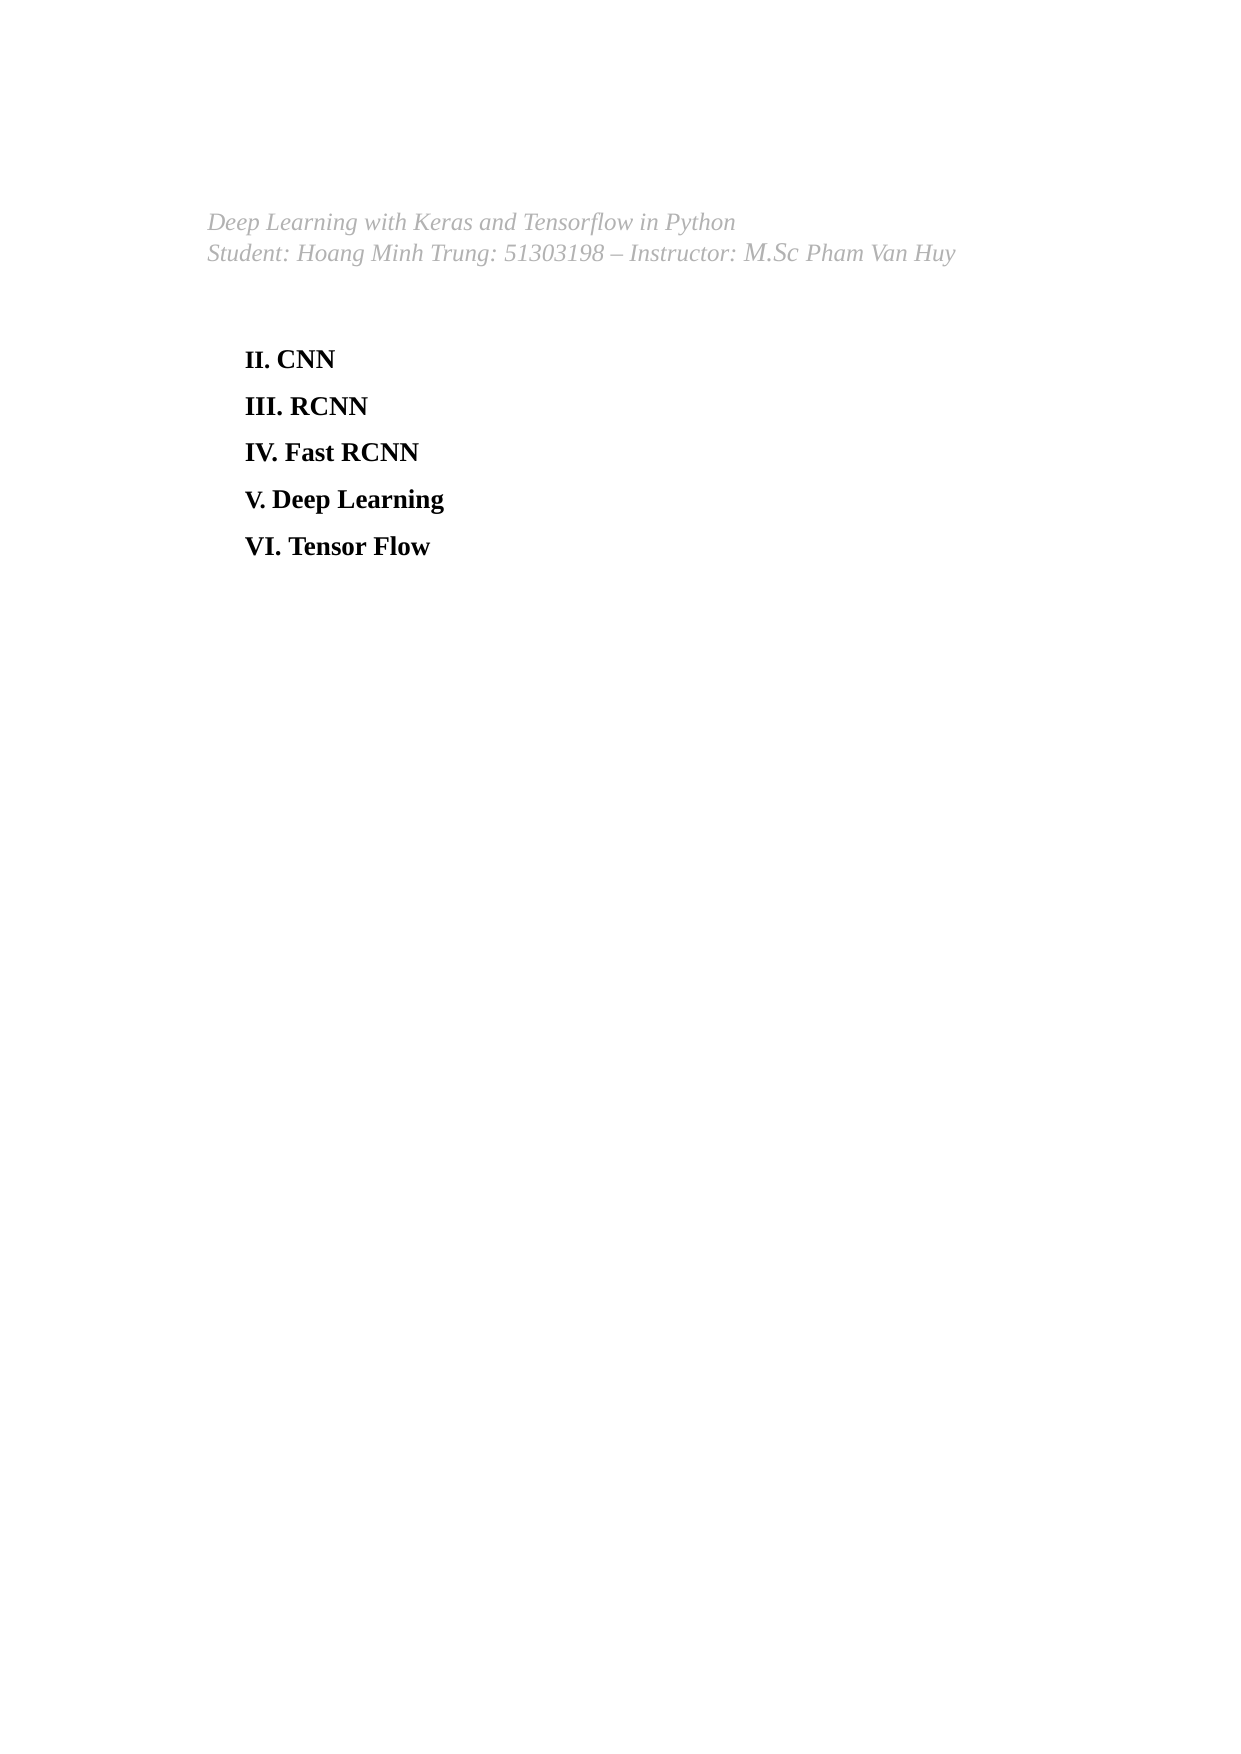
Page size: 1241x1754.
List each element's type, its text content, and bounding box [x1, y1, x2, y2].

list Tensor Flow [244, 530, 1122, 561]
list Fast RCNN [244, 436, 1122, 467]
list RCNN [244, 390, 1122, 421]
list CNN [244, 343, 1122, 374]
list Deep Learning [244, 483, 1122, 514]
